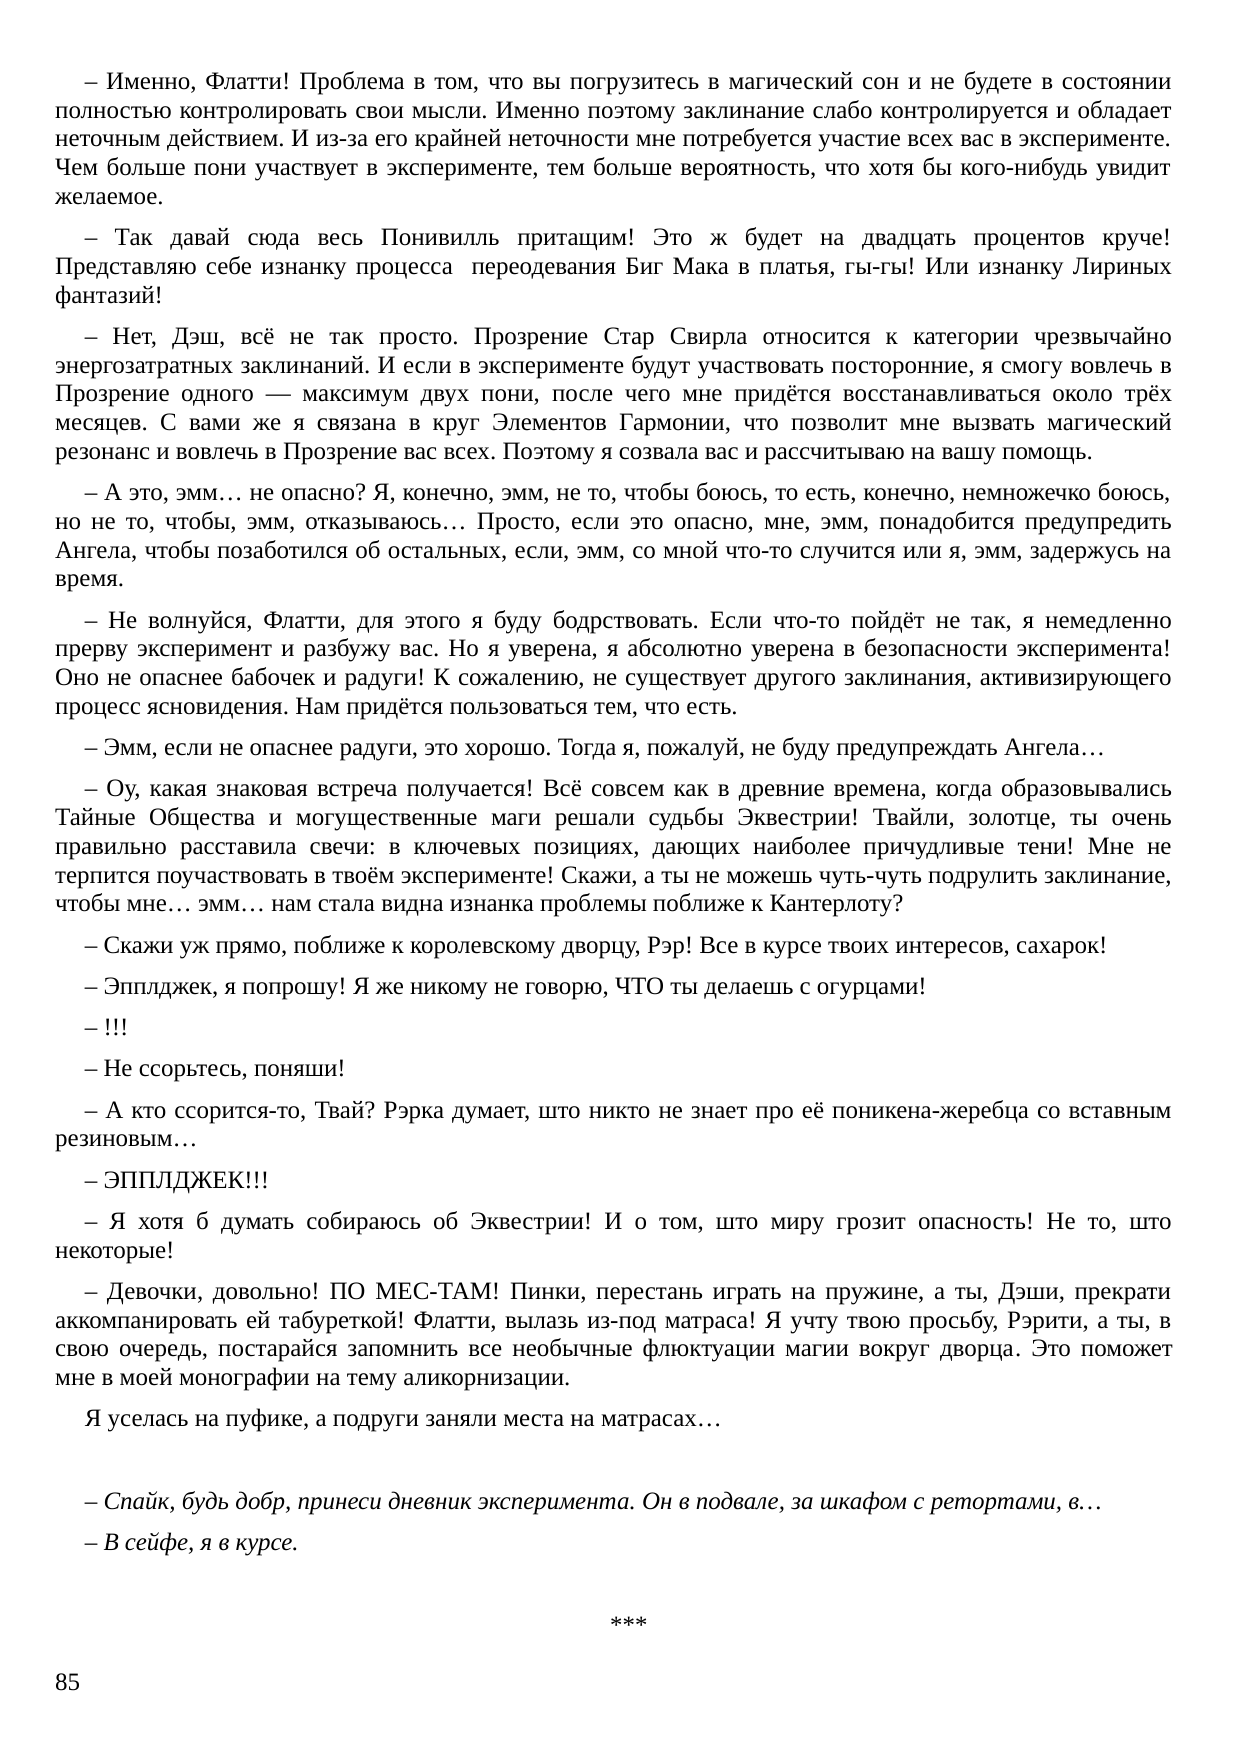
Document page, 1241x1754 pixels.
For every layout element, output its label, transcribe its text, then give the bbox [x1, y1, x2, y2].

text *** [55, 1610, 1173, 1638]
text – Спайк, будь добр, принеси дневник эксперимента. Он в подвале, за шкафом с ретортами, в… [55, 1486, 1173, 1515]
text – Девочки, довольно! ПО МЕС-ТАМ! Пинки, перестань играть на пружине, а ты, Дэши, прекрати аккомпанировать ей табуреткой! Флатти, вылазь из-под матраса! Я учту твою просьбу, Рэрити, а ты, в свою очередь, постарайся запомнить все необычные флюктуации магии вокруг дворца. Это поможет мне в моей монографии на тему аликорнизации. [55, 1276, 1173, 1391]
text – В сейфе, я в курсе. [55, 1527, 1173, 1556]
text – А это, эмм… не опасно? Я, конечно, эмм, не то, чтобы боюсь, то есть, конечно, немножечко боюсь, но не то, чтобы, эмм, отказываюсь… Просто, если это опасно, мне, эмм, понадобится предупредить Ангела, чтобы позаботился об остальных, если, эмм, со мной что-то случится или я, эмм, задержусь на время. [55, 477, 1173, 592]
text – Оу, какая знаковая встреча получается! Всё совсем как в древние времена, когда образовывались Тайные Общества и могущественные маги решали судьбы Эквестрии! Твайли, золотце, ты очень правильно расставила свечи: в ключевых позициях, дающих наиболее причудливые тени! Мне не терпится поучаствовать в твоём эксперименте! Скажи, а ты не можешь чуть-чуть подрулить заклинание, чтобы мне… эмм… нам стала видна изнанка проблемы поближе к Кантерлоту? [55, 773, 1173, 917]
text – Не ссорьтесь, поняши! [55, 1053, 1173, 1082]
text – !!! [55, 1012, 1173, 1041]
text – ЭППЛДЖЕК!!! [55, 1165, 1173, 1193]
text – Нет, Дэш, всё не так просто. Прозрение Стар Свирла относится к категории чрезвычайно энергозатратных заклинаний. И если в эксперименте будут участвовать посторонние, я смогу вовлечь в Прозрение одного — максимум двух пони, после чего мне придётся восстанавливаться около трёх месяцев. С вами же я связана в круг Элементов Гармонии, что позволит мне вызвать магический резонанс и вовлечь в Прозрение вас всех. Поэтому я созвала вас и рассчитываю на вашу помощь. [55, 321, 1173, 465]
text – Именно, Флатти! Проблема в том, что вы погрузитесь в магический сон и не будете в состоянии полностью контролировать свои мысли. Именно поэтому заклинание слабо контролируется и обладает неточным действием. И из-за его крайней неточности мне потребуется участие всех вас в эксперименте. Чем больше пони участвует в эксперименте, тем больше вероятность, что хотя бы кого-нибудь увидит желаемое. [55, 66, 1173, 210]
text – Я хотя б думать собираюсь об Эквестрии! И о том, што миру грозит опасность! Не то, што некоторые! [55, 1206, 1173, 1263]
text – А кто ссорится-то, Твай? Рэрка думает, што никто не знает про её поникена-жеребца со вставным резиновым… [55, 1095, 1173, 1152]
text – Не волнуйся, Флатти, для этого я буду бодрствовать. Если что-то пойдёт не так, я немедленно прерву эксперимент и разбужу вас. Но я уверена, я абсолютно уверена в безопасности эксперимента! Оно не опаснее бабочек и радуги! К сожалению, не существует другого заклинания, активизирующего процесс ясновидения. Нам придётся пользоваться тем, что есть. [55, 605, 1173, 720]
text – Так давай сюда весь Понивилль притащим! Это ж будет на двадцать процентов круче! Представляю себе изнанку процесса переодевания Биг Мака в платья, гы-гы! Или изнанку Лириных фантазий! [55, 222, 1173, 308]
text – Скажи уж прямо, поближе к королевскому дворцу, Рэр! Все в курсе твоих интересов, сахарок! [55, 930, 1173, 958]
text Я уселась на пуфике, а подруги заняли места на матрасах… [55, 1403, 1173, 1432]
text – Эпплджек, я попрошу! Я же никому не говорю, ЧТО ты делаешь с огурцами! [55, 971, 1173, 1000]
text – Эмм, если не опаснее радуги, это хорошо. Тогда я, пожалуй, не буду предупреждать Ангела… [55, 732, 1173, 761]
